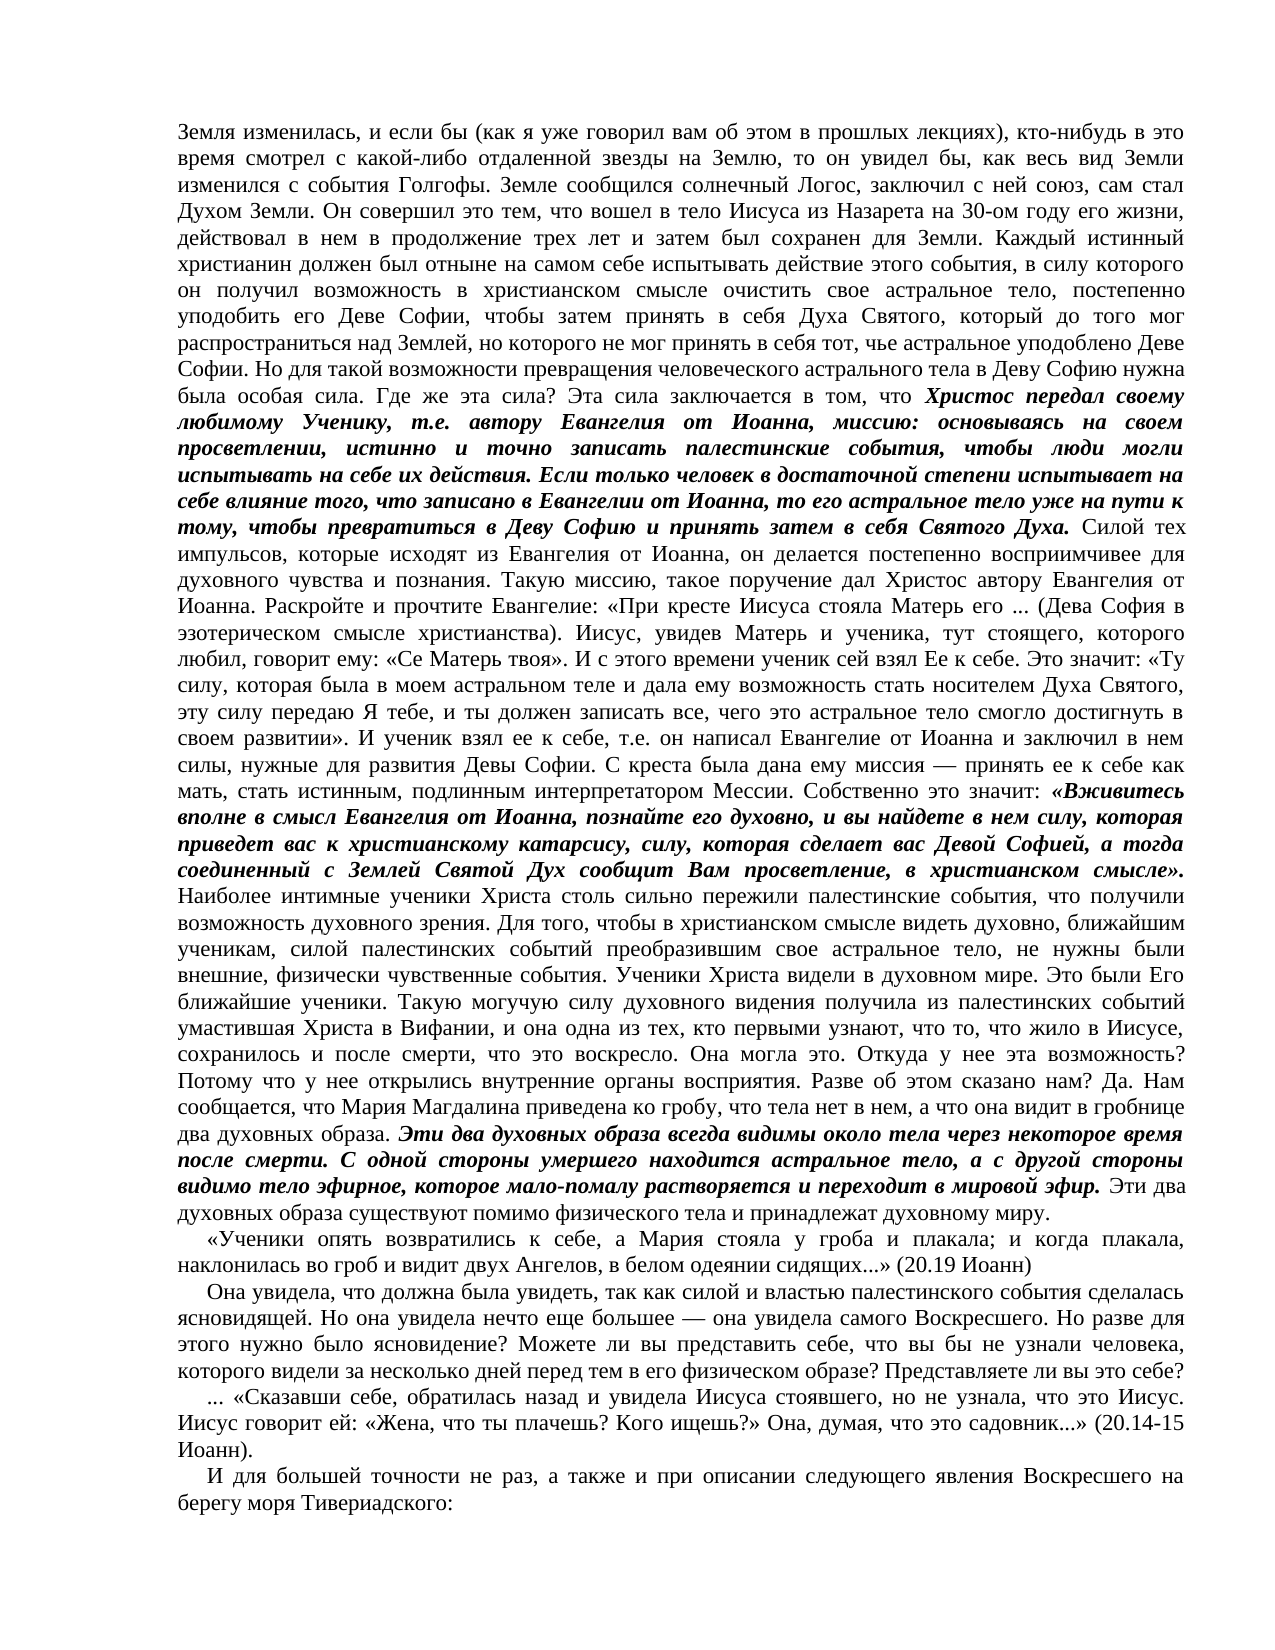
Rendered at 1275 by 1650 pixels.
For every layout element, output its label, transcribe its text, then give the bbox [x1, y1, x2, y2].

text Земля изменилась, и если бы (как я уже говорил вам об этом в прошлых лекциях), кто-нибудь в это время смотрел с какой-либо отдаленной звезды на Землю, то он увидел бы, как весь вид Земли изменился с события Голгофы. Земле сообщился солнечный Логос, заключил с ней союз, сам стал Духом Земли. Он совершил это тем, что вошел в тело Иисуса из Назарета на 30-ом году его жизни, действовал в нем в продолжение трех лет и затем был сохранен для Земли. Каждый истинный христианин должен был отныне на самом себе испытывать действие этого события, в силу которого он получил возможность в христианском смысле очистить свое астральное тело, постепенно уподобить его Деве Софии, чтобы затем принять в себя Духа Святого, который до того мог распространиться над Землей, но которого не мог принять в себя тот, чье астральное уподоблено Деве Софии. Но для такой возможности превращения человеческого астрального тела в Деву Софию нужна была особая сила. Где же эта сила? Эта сила заключается в том, что Христос передал своему любимому Ученику, т.е. автору Евангелия от Иоанна, миссию: основываясь на своем просветлении, истинно и точно записать палестинские события, чтобы люди могли испытывать на себе их действия. Если только человек в достаточной степени испытывает на себе влияние того, что записано в Евангелии от Иоанна, то его астральное тело уже на пути к тому, чтобы превратиться в Деву Софию и принять затем в себя Святого Духа. Силой тех импульсов, которые исходят из Евангелия от Иоанна, он делается постепенно восприимчивее для духовного чувства и познания. Такую миссию, такое поручение дал Христос автору Евангелия от Иоанна. Раскройте и прочтите Евангелие: «При кресте Иисуса стояла Матерь его ... (Дева София в эзотерическом смысле христианства). Иисус, увидев Матерь и ученика, тут стоящего, которого любил, говорит ему: «Се Матерь твоя». И с этого времени ученик сей взял Ее к себе. Это значит: «Ту силу, которая была в моем астральном теле и дала ему возможность стать носителем Духа Святого, эту силу передаю Я тебе, и ты должен записать все, чего это астральное тело смогло достигнуть в своем развитии». И ученик взял ее к себе, т.е. он написал Евангелие от Иоанна и заключил в нем силы, нужные для развития Девы Софии. С креста была дана ему миссия — принять ее к себе как мать, стать истинным, подлинным интерпретатором Мессии. Собственно это значит: «Вживитесь вполне в смысл Евангелия от Иоанна, познайте его духовно, и вы найдете в нем силу, которая приведет вас к христианскому катарсису, силу, которая сделает вас Девой Софией, а тогда соединенный с Землей Святой Дух сообщит Вам просветление, в христианском смысле». Наиболее интимные ученики Христа столь сильно пережили палестинские события, что получили возможность духовного зрения. Для того, чтобы в христианском смысле видеть духовно, ближайшим ученикам, силой палестинских событий преобразившим свое астральное тело, не нужны были внешние, физически чувственные события. Ученики Христа видели в духовном мире. Это были Его ближайшие ученики. Такую могучую силу духовного видения получила из палестинских событий умастившая Христа в Вифании, и она одна из тех, кто первыми узнают, что то, что жило в Иисусе, сохранилось и после смерти, что это воскресло. Она могла это. Откуда у нее эта возможность? Потому что у нее открылись внутренние органы восприятия. Разве об этом сказано нам? Да. Нам сообщается, что Мария Магдалина приведена ко гробу, что тела нет в нем, а что она видит в гробнице два духовных образа. Эти два духовных образа всегда видимы около тела через некоторое время после смерти. С одной стороны умершего находится астральное тело, а с другой стороны видимо тело эфирное, которое мало-помалу растворяется и переходит в мировой эфир. Эти два духовных образа существуют помимо физического тела и принадлежат духовному миру. [177, 118, 1186, 1225]
text И для большей точности не раз, а также и при описании следующего явления Воскресшего на берегу моря Тивериадского: [177, 1462, 1186, 1515]
text Она увидела, что должна была увидеть, так как силой и властью палестинского события сделалась ясновидящей. Но она увидела нечто еще большее — она увидела самого Воскресшего. Но разве для этого нужно было ясновидение? Можете ли вы представить себе, что вы бы не узнали человека, которого видели за несколько дней перед тем в его физическом образе? Представляете ли вы это себе? [177, 1278, 1186, 1383]
text «Ученики опять возвратились к себе, а Мария стояла у гроба и плакала; и когда плакала, наклонилась во гроб и видит двух Ангелов, в белом одеянии сидящих...» (20.19 Иоанн) [177, 1225, 1186, 1278]
text ... «Сказавши себе, обратилась назад и увидела Иисуса стоявшего, но не узнала, что это Иисус. Иисус говорит ей: «Жена, что ты плачешь? Кого ищешь?» Она, думая, что это садовник...» (20.14-15 Иоанн). [177, 1383, 1186, 1462]
